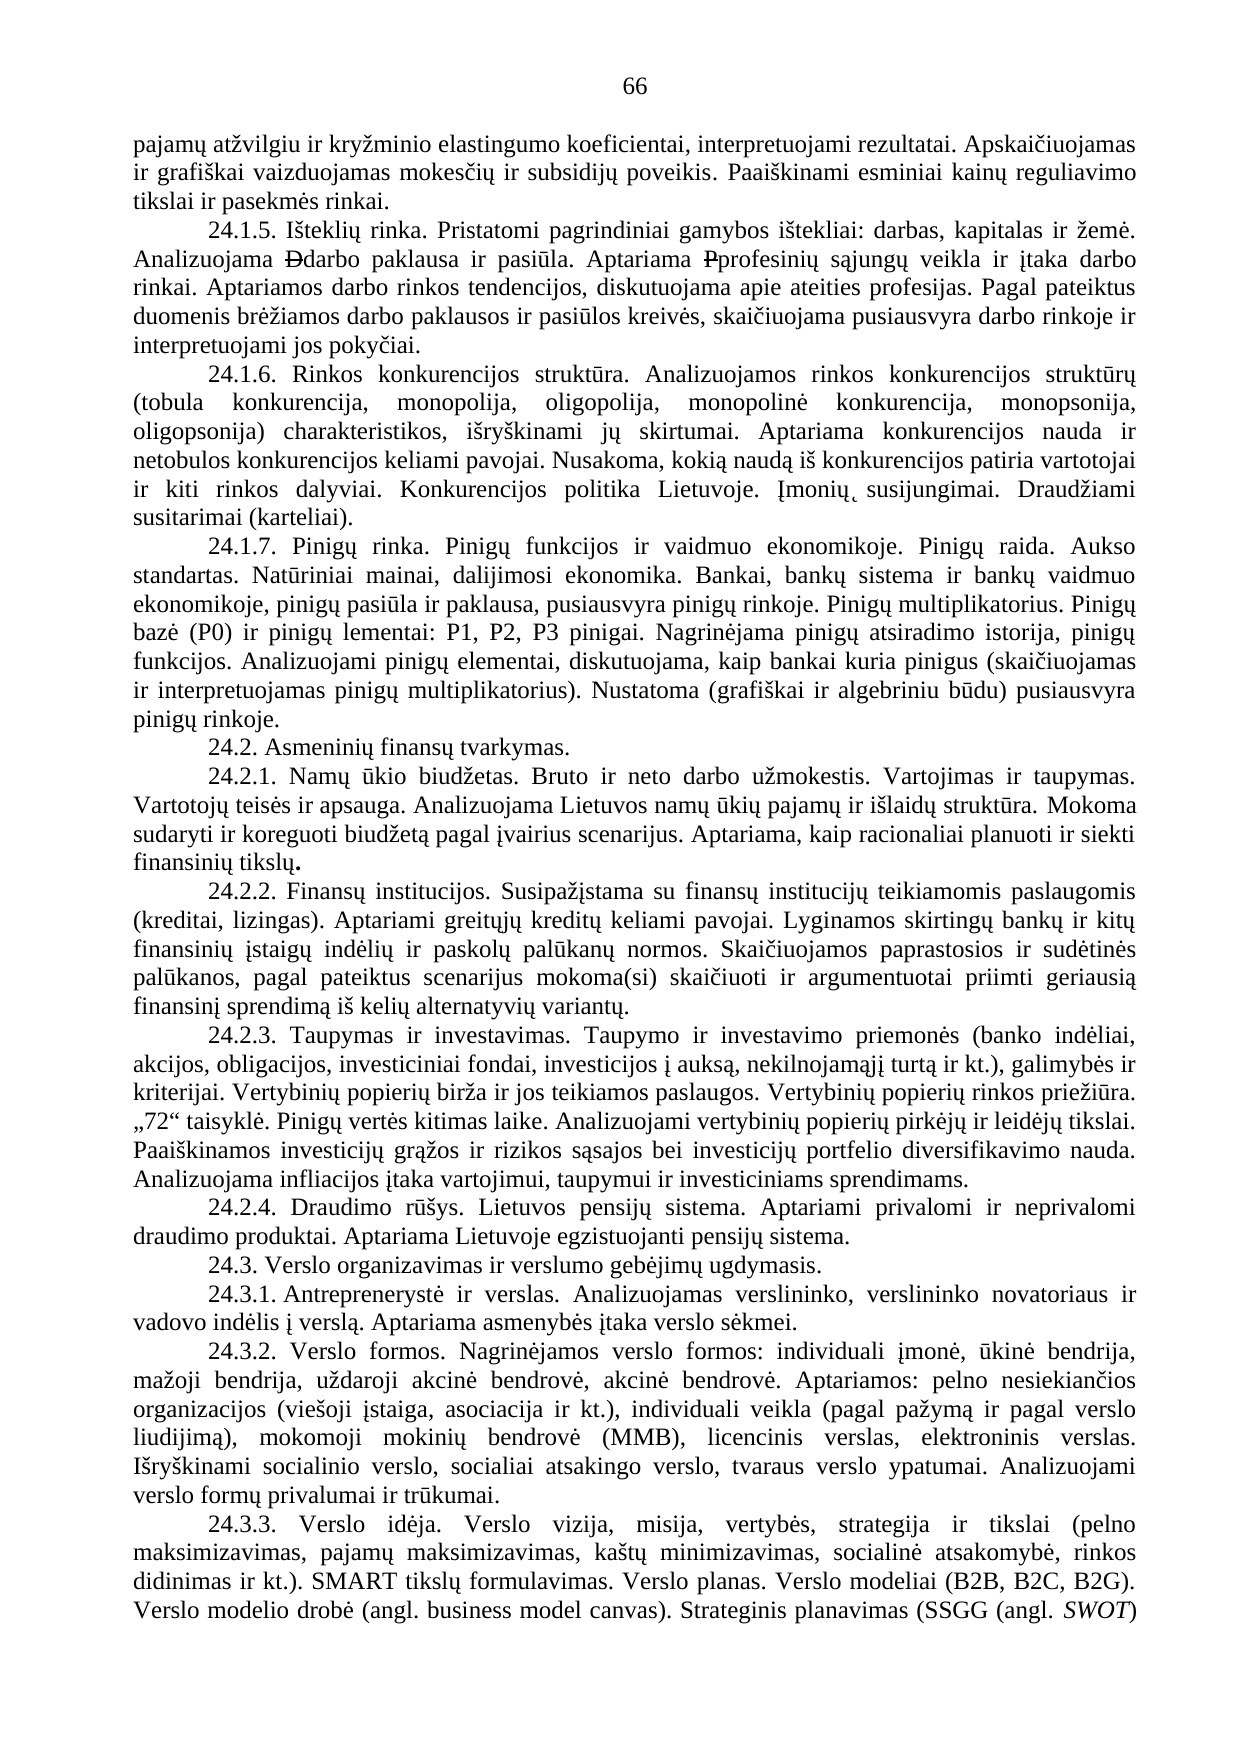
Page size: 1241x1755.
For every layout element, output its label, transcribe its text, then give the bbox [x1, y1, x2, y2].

text 24.3.1. Antreprenerystė ir verslas. Analizuojamas verslininko, verslininko novatoriaus ir vadovo indėlis į verslą. Aptariama asmenybės įtaka verslo sėkmei. [133, 1279, 1137, 1336]
text 24.3.2. Verslo formos. Nagrinėjamos verslo formos: individuali įmonė, ūkinė bendrija, mažoji bendrija, uždaroji akcinė bendrovė, akcinė bendrovė. Aptariamos: pelno nesiekiančios organizacijos (viešoji įstaiga, asociacija ir kt.), individuali veikla (pagal pažymą ir pagal verslo liudijimą), mokomoji mokinių bendrovė (MMB), licencinis verslas, elektroninis verslas. Išryškinami socialinio verslo, socialiai atsakingo verslo, tvaraus verslo ypatumai. Analizuojami verslo formų privalumai ir trūkumai. [133, 1336, 1137, 1509]
text 24.3. Verslo organizavimas ir verslumo gebėjimų ugdymasis. [133, 1250, 1137, 1279]
text 24.1.5. Išteklių rinka. Pristatomi pagrindiniai gamybos ištekliai: darbas, kapitalas ir žemė. Analizuojama Ddarbo paklausa ir pasiūla. Aptariama Pprofesinių sąjungų veikla ir įtaka darbo rinkai. Aptariamos darbo rinkos tendencijos, diskutuojama apie ateities profesijas. Pagal pateiktus duomenis brėžiamos darbo paklausos ir pasiūlos kreivės, skaičiuojama pusiausvyra darbo rinkoje ir interpretuojami jos pokyčiai. [133, 215, 1137, 359]
text 24.2.2. Finansų institucijos. Susipažįstama su finansų institucijų teikiamomis paslaugomis (kreditai, lizingas). Aptariami greitųjų kreditų keliami pavojai. Lyginamos skirtingų bankų ir kitų finansinių įstaigų indėlių ir paskolų palūkanų normos. Skaičiuojamos paprastosios ir sudėtinės palūkanos, pagal pateiktus scenarijus mokoma(si) skaičiuoti ir argumentuotai priimti geriausią finansinį sprendimą iš kelių alternatyvių variantų. [133, 876, 1137, 1020]
text 24.2.4. Draudimo rūšys. Lietuvos pensijų sistema. Aptariami privalomi ir neprivalomi draudimo produktai. Aptariama Lietuvoje egzistuojanti pensijų sistema. [133, 1192, 1137, 1250]
text 24.2.3. Taupymas ir investavimas. Taupymo ir investavimo priemonės (banko indėliai, akcijos, obligacijos, investiciniai fondai, investicijos į auksą, nekilnojamąjį turtą ir kt.), galimybės ir kriterijai. Vertybinių popierių birža ir jos teikiamos paslaugos. Vertybinių popierių rinkos priežiūra. „72“ taisyklė. Pinigų vertės kitimas laike. Analizuojami vertybinių popierių pirkėjų ir leidėjų tikslai. Paaiškinamos investicijų grąžos ir rizikos sąsajos bei investicijų portfelio diversifikavimo nauda. Analizuojama infliacijos įtaka vartojimui, taupymui ir investiciniams sprendimams. [133, 1020, 1137, 1192]
text 24.2. Asmeninių finansų tvarkymas. [133, 732, 1137, 761]
text 24.3.3. Verslo idėja. Verslo vizija, misija, vertybės, strategija ir tikslai (pelno maksimizavimas, pajamų maksimizavimas, kaštų minimizavimas, socialinė atsakomybė, rinkos didinimas ir kt.). SMART tikslų formulavimas. Verslo planas. Verslo modeliai (B2B, B2C, B2G). Verslo modelio drobė (angl. business model canvas). Strateginis planavimas (SSGG (angl. SWOT) [133, 1509, 1137, 1624]
text pajamų atžvilgiu ir kryžminio elastingumo koeficientai, interpretuojami rezultatai. Apskaičiuojamas ir grafiškai vaizduojamas mokesčių ir subsidijų poveikis. Paaiškinami esminiai kainų reguliavimo tikslai ir pasekmės rinkai. [133, 129, 1137, 215]
text 24.1.7. Pinigų rinka. Pinigų funkcijos ir vaidmuo ekonomikoje. Pinigų raida. Aukso standartas. Natūriniai mainai, dalijimosi ekonomika. Bankai, bankų sistema ir bankų vaidmuo ekonomikoje, pinigų pasiūla ir paklausa, pusiausvyra pinigų rinkoje. Pinigų multiplikatorius. Pinigų bazė (P0) ir pinigų lementai: P1, P2, P3 pinigai. Nagrinėjama pinigų atsiradimo istorija, pinigų funkcijos. Analizuojami pinigų elementai, diskutuojama, kaip bankai kuria pinigus (skaičiuojamas ir interpretuojamas pinigų multiplikatorius). Nustatoma (grafiškai ir algebriniu būdu) pusiausvyra pinigų rinkoje. [133, 531, 1137, 732]
text 24.2.1. Namų ūkio biudžetas. Bruto ir neto darbo užmokestis. Vartojimas ir taupymas. Vartotojų teisės ir apsauga. Analizuojama Lietuvos namų ūkių pajamų ir išlaidų struktūra. Mokoma sudaryti ir koreguoti biudžetą pagal įvairius scenarijus. Aptariama, kaip racionaliai planuoti ir siekti finansinių tikslų. [133, 761, 1137, 876]
text 24.1.6. Rinkos konkurencijos struktūra. Analizuojamos rinkos konkurencijos struktūrų (tobula konkurencija, monopolija, oligopolija, monopolinė konkurencija, monopsonija, oligopsonija) charakteristikos, išryškinami jų skirtumai. Aptariama konkurencijos nauda ir netobulos konkurencijos keliami pavojai. Nusakoma, kokią naudą iš konkurencijos patiria vartotojai ir kiti rinkos dalyviai. Konkurencijos politika Lietuvoje. Įmonių̨ susijungimai. Draudžiami susitarimai (karteliai). [133, 359, 1137, 531]
